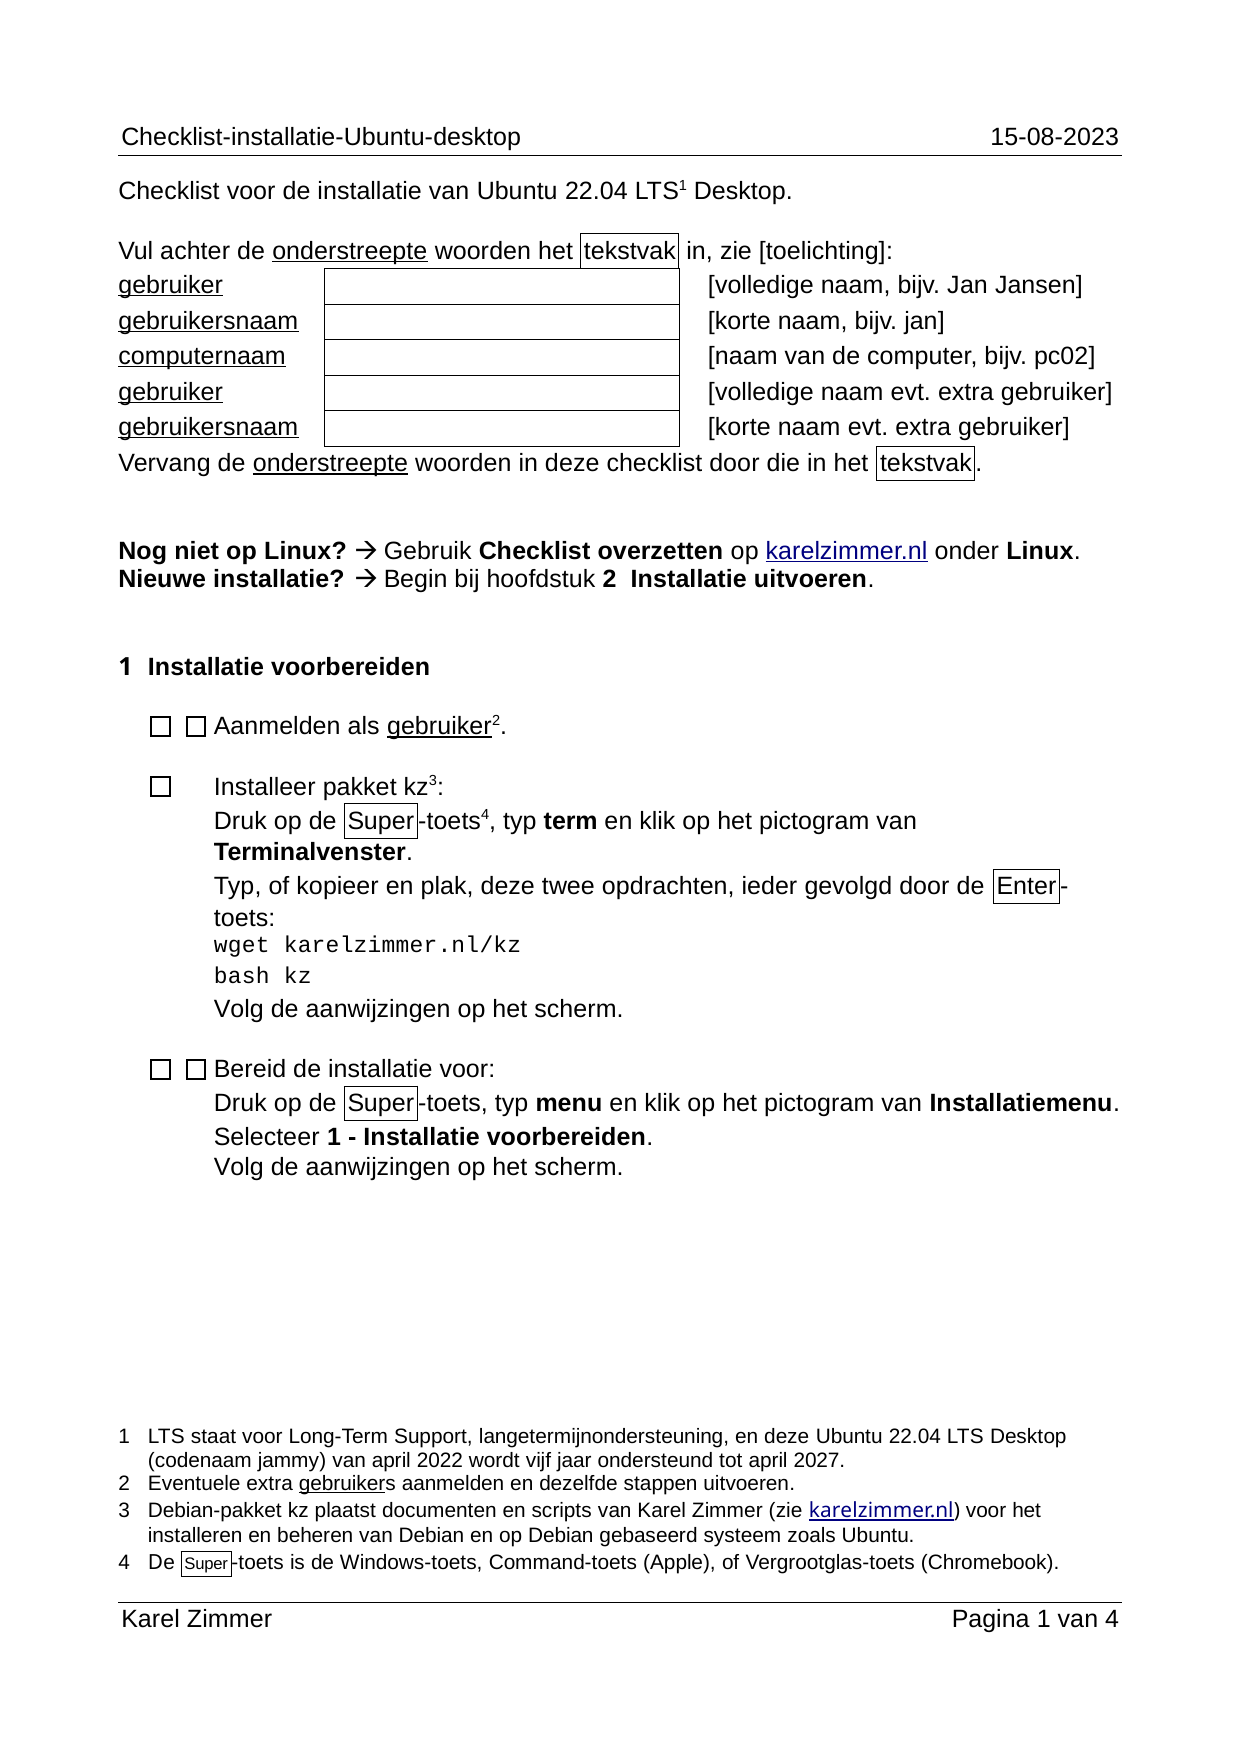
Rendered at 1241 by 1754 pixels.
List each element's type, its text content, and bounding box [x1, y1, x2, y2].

text tekstvak [877, 447, 974, 480]
table_header [118, 711, 142, 741]
table_cell [142, 933, 177, 963]
table_cell Druk op de Super-toets, typ term en klik op het pictogram van Terminalvenster. [213, 802, 1122, 867]
table_cell [177, 1024, 213, 1054]
table_cell [142, 1084, 177, 1122]
table_cell [177, 933, 213, 963]
text GEBRUIKER [118, 268, 324, 304]
table_cell Druk op de Super-toets, typ menu en klik op het pictogram van Installatiemenu. [213, 1084, 1122, 1122]
table_cell [177, 994, 213, 1024]
table_cell [213, 1024, 1122, 1054]
table_cell [142, 772, 177, 802]
text [naam van de computer, bijv. pc02] [680, 339, 1122, 375]
text GEBRUIKER [118, 375, 324, 410]
table_cell [142, 741, 177, 772]
text Checklist voor de installatie van Ubuntu 22.04 LTS Desktop. [118, 177, 1122, 205]
text gebruikersnaam [118, 304, 324, 339]
table_cell Selecteer 1 - Installatie voorbereiden. [213, 1122, 1122, 1152]
table_cell Volg de aanwijzingen op het scherm. [213, 1152, 1122, 1182]
table_cell Typ, of kopieer en plak, deze twee opdrachten, ieder gevolgd door de Enter-toets: [213, 868, 1122, 933]
text LTS staat voor Long-Term Support, langetermijnondersteuning, en deze Ubuntu 22.04 LTS Desktop (codenaam jammy) van april 2022 wordt vijf jaar ondersteund tot april 2027. [118, 1424, 1122, 1472]
table_cell [118, 1122, 142, 1152]
table_cell [118, 772, 142, 802]
table_cell [118, 868, 142, 933]
table_header [142, 711, 177, 741]
table_cell Bereid de installatie voor: [213, 1054, 1122, 1084]
table_cell [177, 1084, 213, 1122]
table_cell [118, 1084, 142, 1122]
text [volledige naam evt. extra gebruiker] [680, 375, 1122, 410]
table_cell [118, 802, 142, 867]
table_cell [142, 868, 177, 933]
table_cell [118, 1152, 142, 1182]
table_cell [142, 1054, 177, 1084]
table_cell [177, 1152, 213, 1182]
table_cell [118, 933, 142, 963]
table_cell Volg de aanwijzingen op het scherm. [213, 994, 1122, 1024]
table_cell [177, 772, 213, 802]
table_cell [142, 1122, 177, 1152]
table_cell [118, 1054, 142, 1084]
table_cell [177, 868, 213, 933]
table_cell [142, 963, 177, 993]
table_header [177, 711, 213, 741]
table_cell [118, 741, 142, 772]
text Nog niet op Linux?  Gebruik Checklist overzetten op karelzimmer.nl onder Linux. [118, 537, 1122, 565]
table_cell [142, 1024, 177, 1054]
table_cell [177, 1054, 213, 1084]
list Installatie voorbereiden [118, 649, 1122, 683]
text Vervang de ONDERSTREEPTE woorden in deze checklist door die in het [118, 446, 876, 481]
table_cell [142, 1152, 177, 1182]
text [korte naam, bijv. jan] [680, 304, 1122, 339]
table_cell [177, 963, 213, 993]
text tekstvak [581, 234, 678, 268]
table_cell [118, 994, 142, 1024]
table_cell [177, 802, 213, 867]
table_cell bash kz [213, 963, 1122, 993]
table_cell [177, 1122, 213, 1152]
text . [975, 446, 1122, 481]
text Vul achter de ONDERSTREEPTE woorden het [118, 233, 580, 268]
text GEBRUIKERSNaaM [118, 410, 324, 446]
text Nieuwe installatie?  Begin bij hoofdstuk 2 Installatie uitvoeren. [118, 565, 1122, 593]
table_cell Installeer pakket kz: [213, 772, 1122, 802]
table_cell [213, 741, 1122, 772]
text [volledige naam, bijv. Jan Jansen] [680, 268, 1122, 304]
table_cell [118, 963, 142, 993]
table_cell [118, 1024, 142, 1054]
table_cell [142, 802, 177, 867]
table_cell wget karelzimmer.nl/kz [213, 933, 1122, 963]
table_cell [177, 741, 213, 772]
text COMPUTERNAAM [118, 339, 324, 375]
table_header Aanmelden als gebruiker. [213, 711, 1122, 741]
text in, zie [toelichting]: [679, 233, 1122, 268]
text [korte naam evt. extra gebruiker] [680, 410, 1122, 446]
table_cell [142, 994, 177, 1024]
